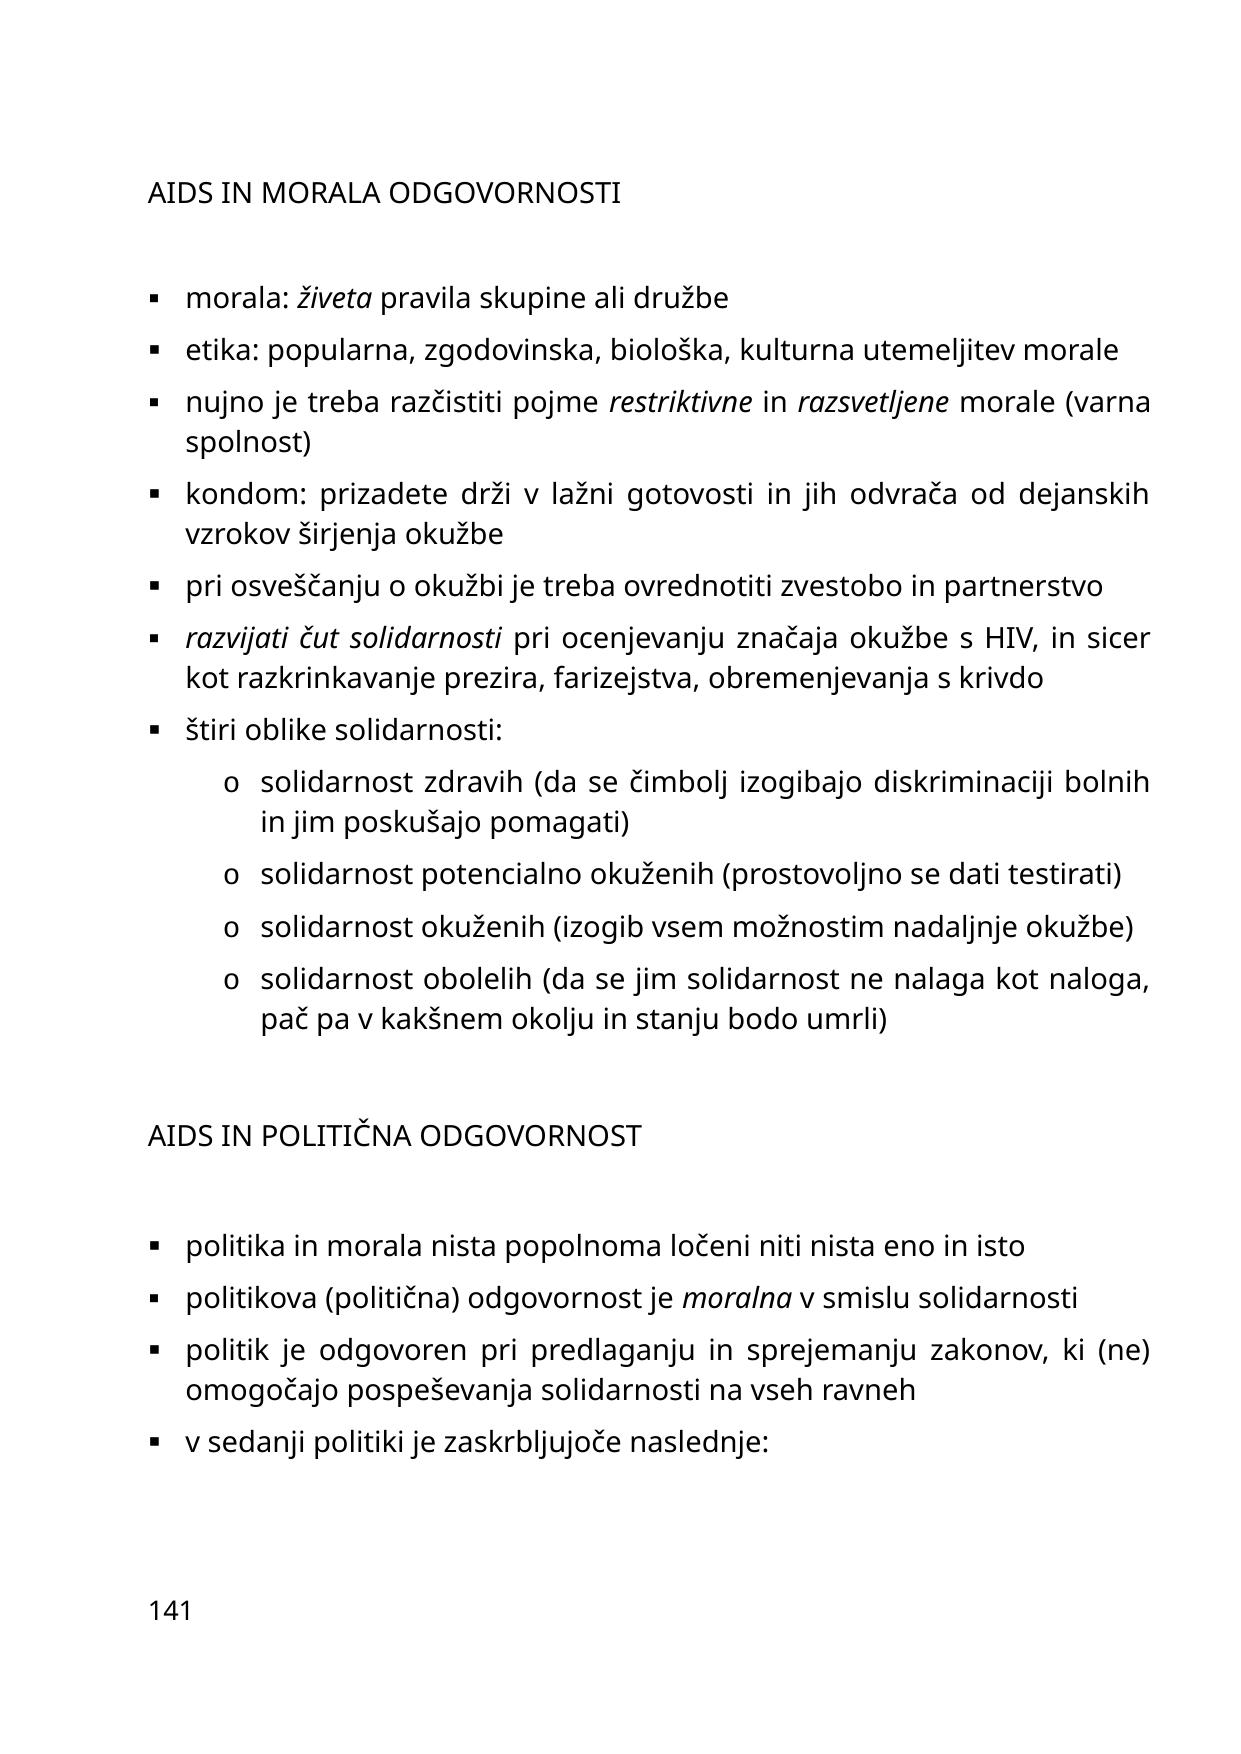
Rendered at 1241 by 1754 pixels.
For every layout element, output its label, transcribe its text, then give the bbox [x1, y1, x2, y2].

list politikova (politična) odgovornost je moralna v smislu solidarnosti [148, 1277, 1152, 1317]
list solidarnost zdravih (da se čimbolj izogibajo diskriminaciji bolnih in jim poskušajo pomagati) [223, 761, 1152, 841]
list morala: živeta pravila skupine ali družbe [148, 277, 1152, 317]
list v sedanji politiki je zaskrbljujoče naslednje: [148, 1421, 1152, 1461]
list solidarnost obolelih (da se jim solidarnost ne nalaga kot naloga, pač pa v kakšnem okolju in stanju bodo umrli) [223, 958, 1152, 1038]
list pri osveščanju o okužbi je treba ovrednotiti zvestobo in partnerstvo [148, 565, 1152, 605]
list štiri oblike solidarnosti: [148, 709, 1152, 749]
list politik je odgovoren pri predlaganju in sprejemanju zakonov, ki (ne) omogočajo pospeševanja solidarnosti na vseh ravneh [148, 1329, 1152, 1409]
list solidarnost potencialno okuženih (prostovoljno se dati testirati) [223, 853, 1152, 893]
subtitle AIDS in politična odgovornost [148, 1115, 1152, 1155]
list solidarnost okuženih (izogib vsem možnostim nadaljnje okužbe) [223, 906, 1152, 946]
list razvijati čut solidarnosti pri ocenjevanju značaja okužbe s HIV, in sicer kot razkrinkavanje prezira, farizejstva, obremenjevanja s krivdo [148, 617, 1152, 697]
list nujno je treba razčistiti pojme restriktivne in razsvetljene morale (varna spolnost) [148, 381, 1152, 461]
list politika in morala nista popolnoma ločeni niti nista eno in isto [148, 1225, 1152, 1265]
list etika: popularna, zgodovinska, biološka, kulturna utemeljitev morale [148, 329, 1152, 369]
subtitle AIDS in morala odgovornosti [148, 173, 1152, 212]
list kondom: prizadete drži v lažni gotovosti in jih odvrača od dejanskih vzrokov širjenja okužbe [148, 473, 1152, 553]
